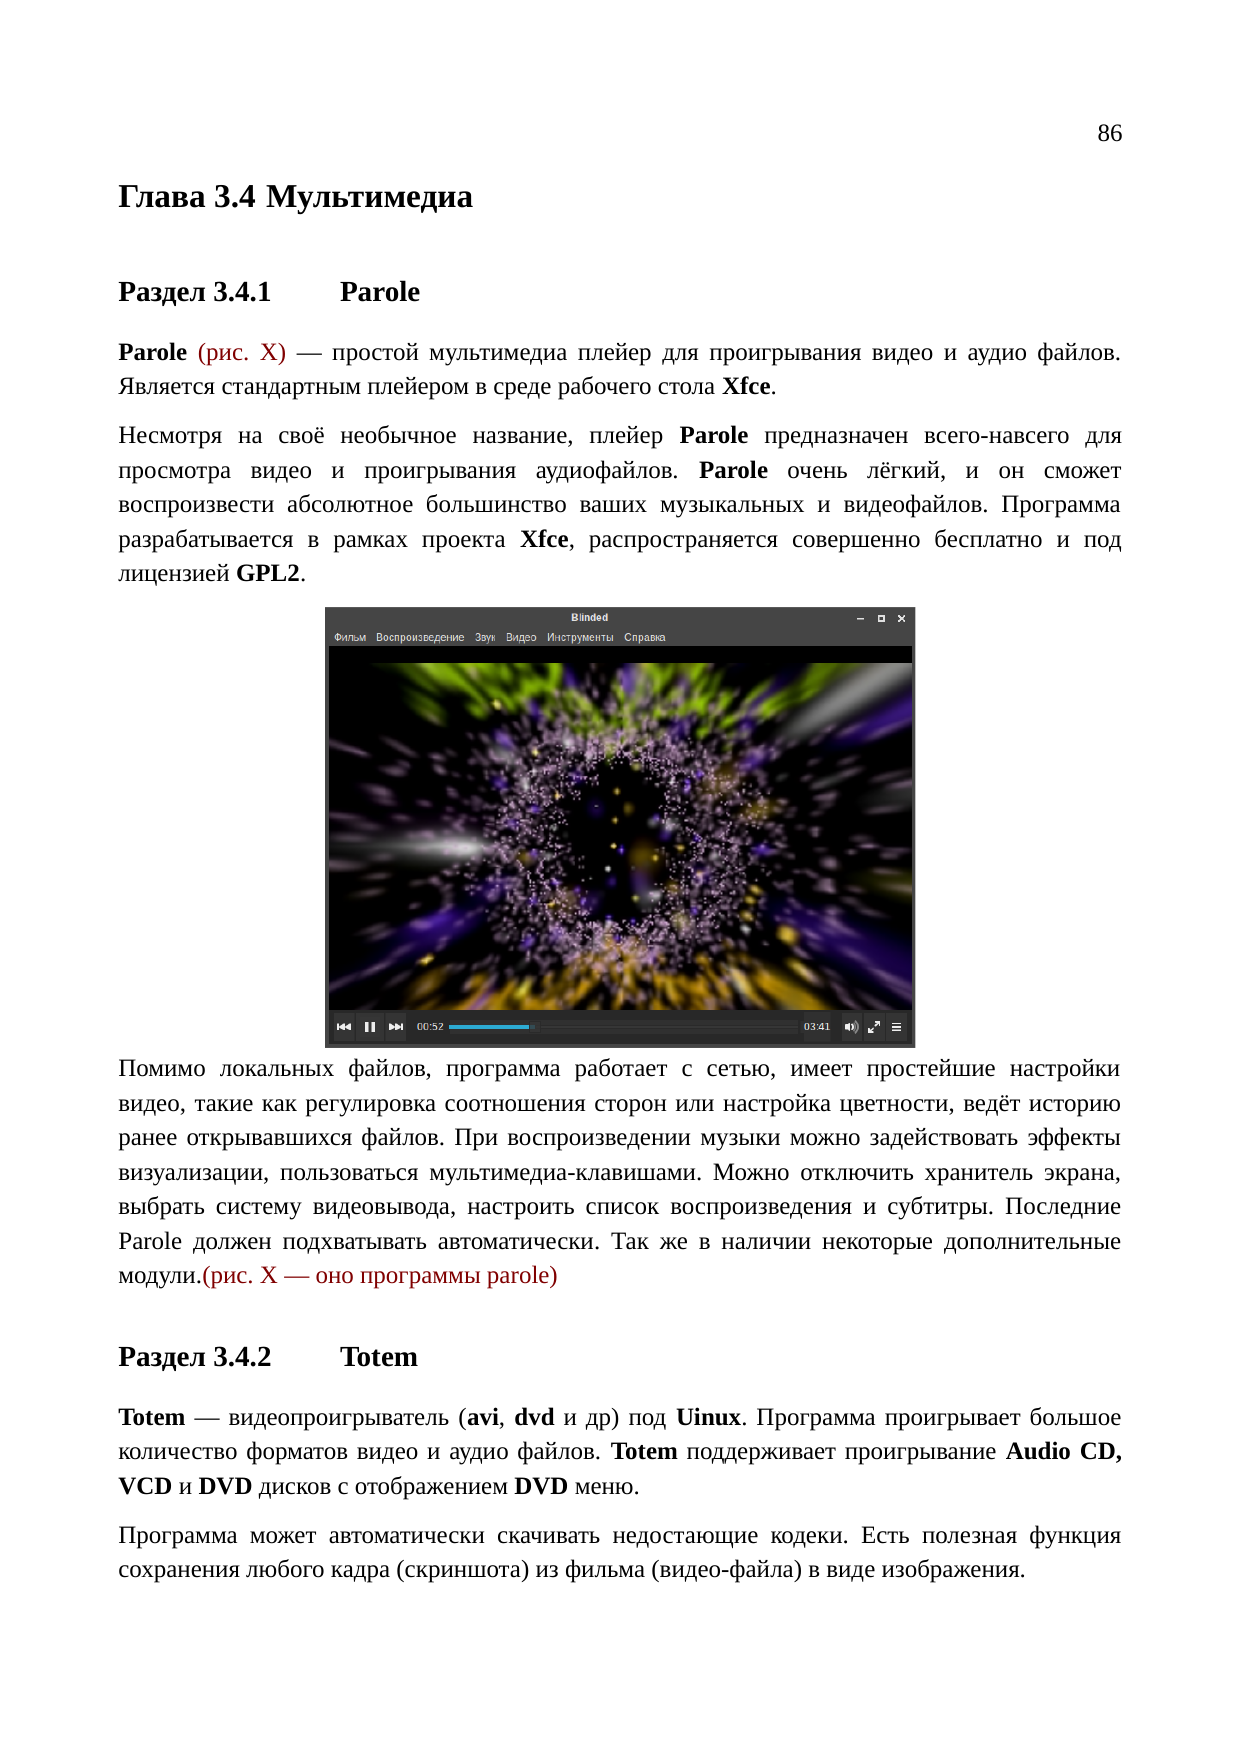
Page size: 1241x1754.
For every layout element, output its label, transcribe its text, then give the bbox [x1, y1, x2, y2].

text Помимо локальных файлов, программа работает с сетью, имеет простейшие настройки видео, такие как регулировка соотношения сторон или настройка цветности, ведёт историю ранее открывавшихся файлов. При воспроизведении музыки можно задействовать эффекты визуализации, пользоваться мультимедиа-клавишами. Можно отключить хранитель экрана, выбрать систему видеовывода, настроить список воспроизведения и субтитры. Последние Parole должен подхватывать автоматически. Так же в наличии некоторые дополнительные модули.(рис. Х — оно программы parole) [118, 1048, 1122, 1289]
text Totem — видеопроигрыватель (avi, dvd и др) под Uinux. Программа проигрывает большое количество форматов видео и аудио файлов. Totem поддерживает проигрывание Audio CD, VCD и DVD дисков с отображением DVD меню. [118, 1402, 1122, 1499]
text Несмотря на своё необычное название, плейер Parole предназначен всего-навсего для просмотра видео и проигрывания аудиофайлов. Parole очень лёгкий, и он сможет воспроизвести абсолютное большинство ваших музыкальных и видеофайлов. Программа разрабатывается в рамках проекта Xfce, распространяется совершенно бесплатно и под лицензией GPL2. [118, 420, 1122, 587]
subtitle Totem [118, 1339, 1122, 1372]
subtitle Мультимедиа [118, 176, 1122, 215]
text Parole (рис. Х) — простой мультимедиа плейер для проигрывания видео и аудио файлов. Является стандартным плейером в среде рабочего стола Xfce. [118, 337, 1122, 400]
picture [325, 607, 916, 1048]
text Программа может автоматически скачивать недостающие кодеки. Есть полезная функция сохранения любого кадра (скриншота) из фильма (видео-файла) в виде изображения. [118, 1520, 1122, 1583]
subtitle Parole [118, 274, 1122, 307]
